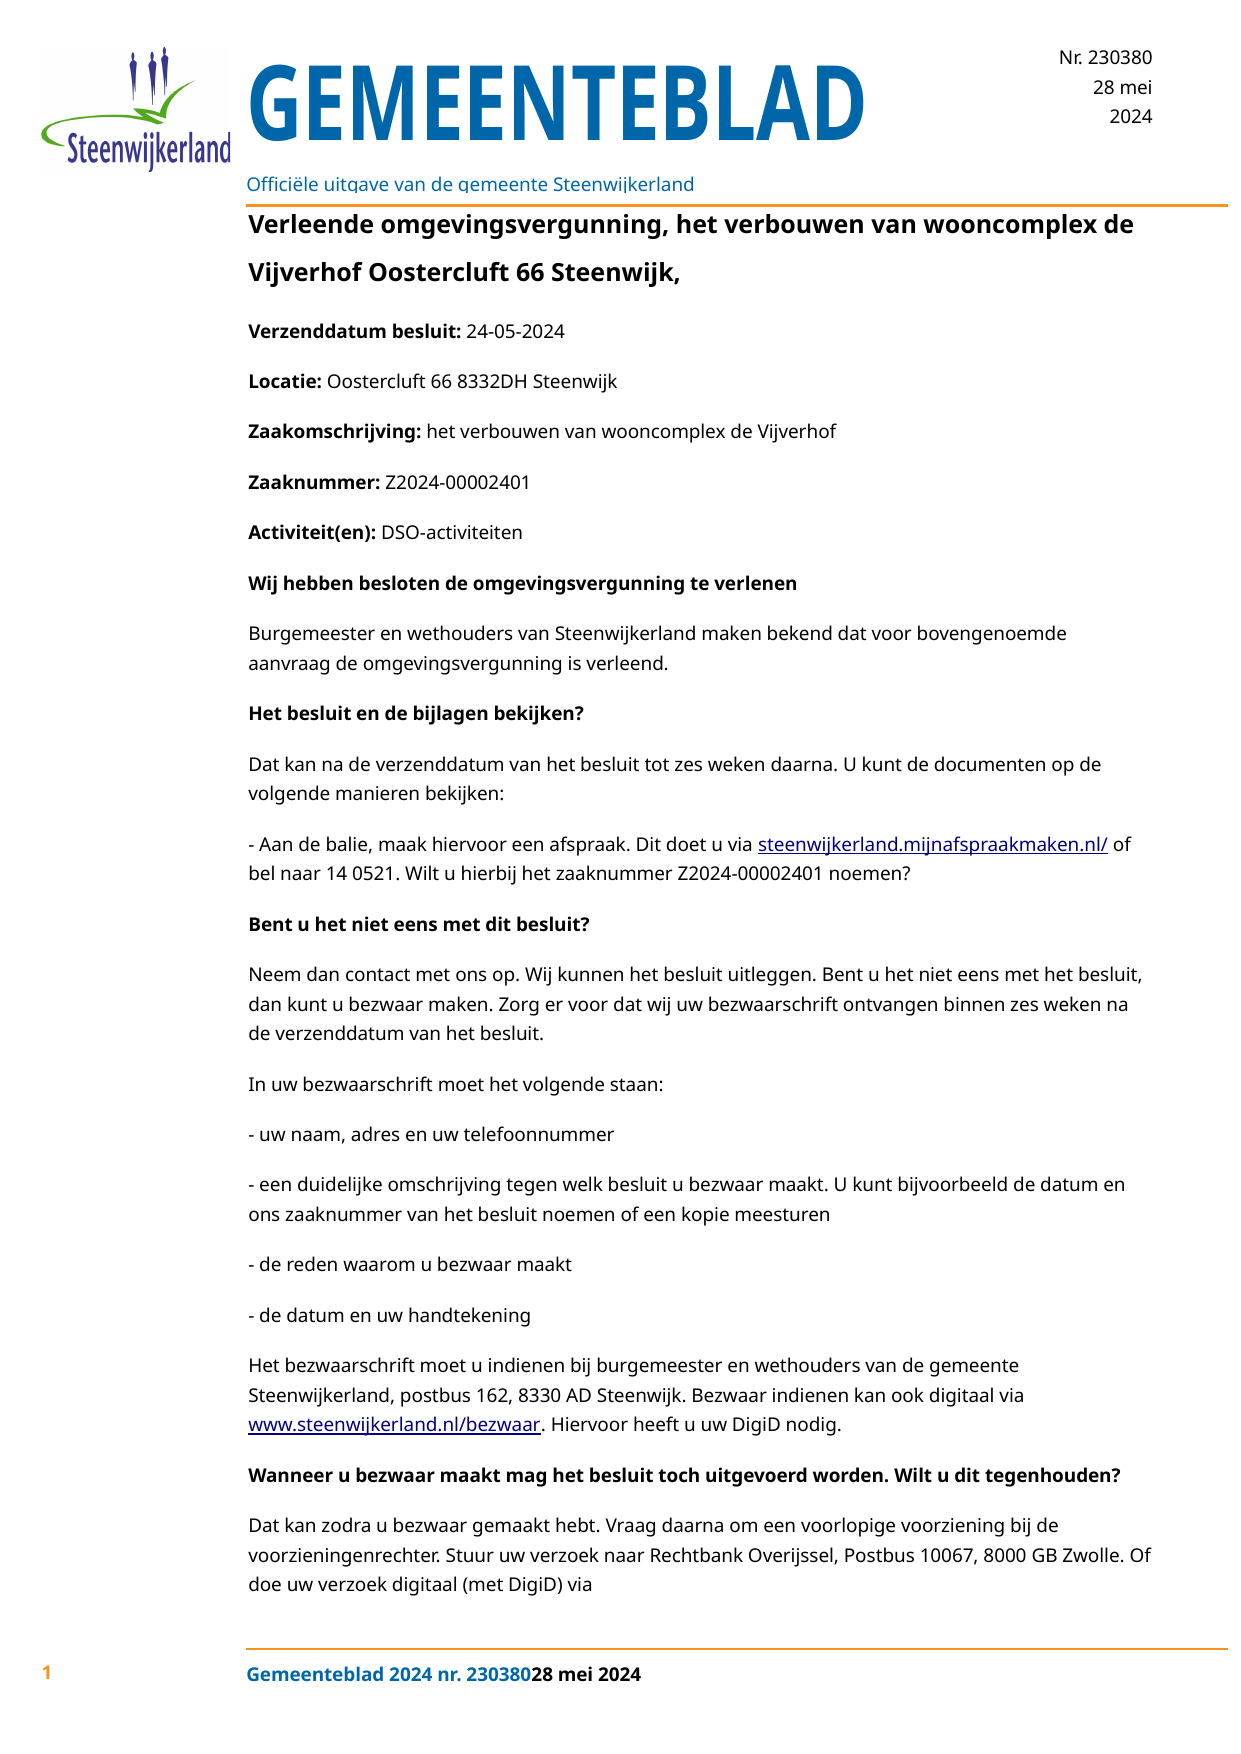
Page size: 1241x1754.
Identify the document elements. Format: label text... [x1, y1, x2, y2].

text Activiteit(en): DSO-activiteiten [248, 519, 1152, 545]
picture [41, 47, 231, 172]
text Locatie: Oostercluft 66 8332DH Steenwijk [248, 368, 1152, 394]
text - uw naam, adres en uw telefoonnummer [248, 1121, 1152, 1147]
text Verzenddatum besluit: 24-05-2024 [248, 318, 1152, 344]
text Wanneer u bezwaar maakt mag het besluit toch uitgevoerd worden. Wilt u dit tegenhouden? [248, 1462, 1152, 1488]
text Bent u het niet eens met dit besluit? [248, 911, 1152, 937]
text Zaakomschrijving: het verbouwen van wooncomplex de Vijverhof [248, 419, 1152, 444]
text Zaaknummer: Z2024-00002401 [248, 469, 1152, 495]
text - de reden waarom u bezwaar maakt [248, 1252, 1152, 1277]
text Het bezwaarschrift moet u indienen bij burgemeester en wethouders van de gemeente Steenwijkerland, postbus 162, 8330 AD Steenwijk. Bezwaar indienen kan ook digitaal via www.steenwijkerland.nl/bezwaar. Hiervoor heeft u uw DigiD nodig. [248, 1352, 1152, 1437]
text In uw bezwaarschrift moet het volgende staan: [248, 1071, 1152, 1097]
text Dat kan na de verzenddatum van het besluit tot zes weken daarna. U kunt de documenten op de volgende manieren bekijken: [248, 751, 1152, 806]
text Verleende omgevingsvergunning, het verbouwen van wooncomplex de Vijverhof Oostercluft 66 Steenwijk, [248, 207, 1152, 288]
text - Aan de balie, maak hiervoor een afspraak. Dit doet u via steenwijkerland.mijnafspraakmaken.nl/ of bel naar 14 0521. Wilt u hierbij het zaaknummer Z2024-00002401 noemen? [248, 831, 1152, 886]
text Dat kan zodra u bezwaar gemaakt hebt. Vraag daarna om een voorlopige voorziening bij de voorzieningenrechter. Stuur uw verzoek naar Rechtbank Overijssel, Postbus 10067, 8000 GB Zwolle. Of doe uw verzoek digitaal (met DigiD) via [248, 1512, 1152, 1597]
text Burgemeester en wethouders van Steenwijkerland maken bekend dat voor bovengenoemde aanvraag de omgevingsvergunning is verleend. [248, 620, 1152, 676]
text - de datum en uw handtekening [248, 1302, 1152, 1328]
text Het besluit en de bijlagen bekijken? [248, 700, 1152, 726]
text - een duidelijke omschrijving tegen welk besluit u bezwaar maakt. U kunt bijvoorbeeld de datum en ons zaaknummer van het besluit noemen of een kopie meesturen [248, 1172, 1152, 1227]
text Neem dan contact met ons op. Wij kunnen het besluit uitleggen. Bent u het niet eens met het besluit, dan kunt u bezwaar maken. Zorg er voor dat wij uw bezwaarschrift ontvangen binnen zes weken na de verzenddatum van het besluit. [248, 961, 1152, 1046]
text Wij hebben besloten de omgevingsvergunning te verlenen [248, 570, 1152, 596]
